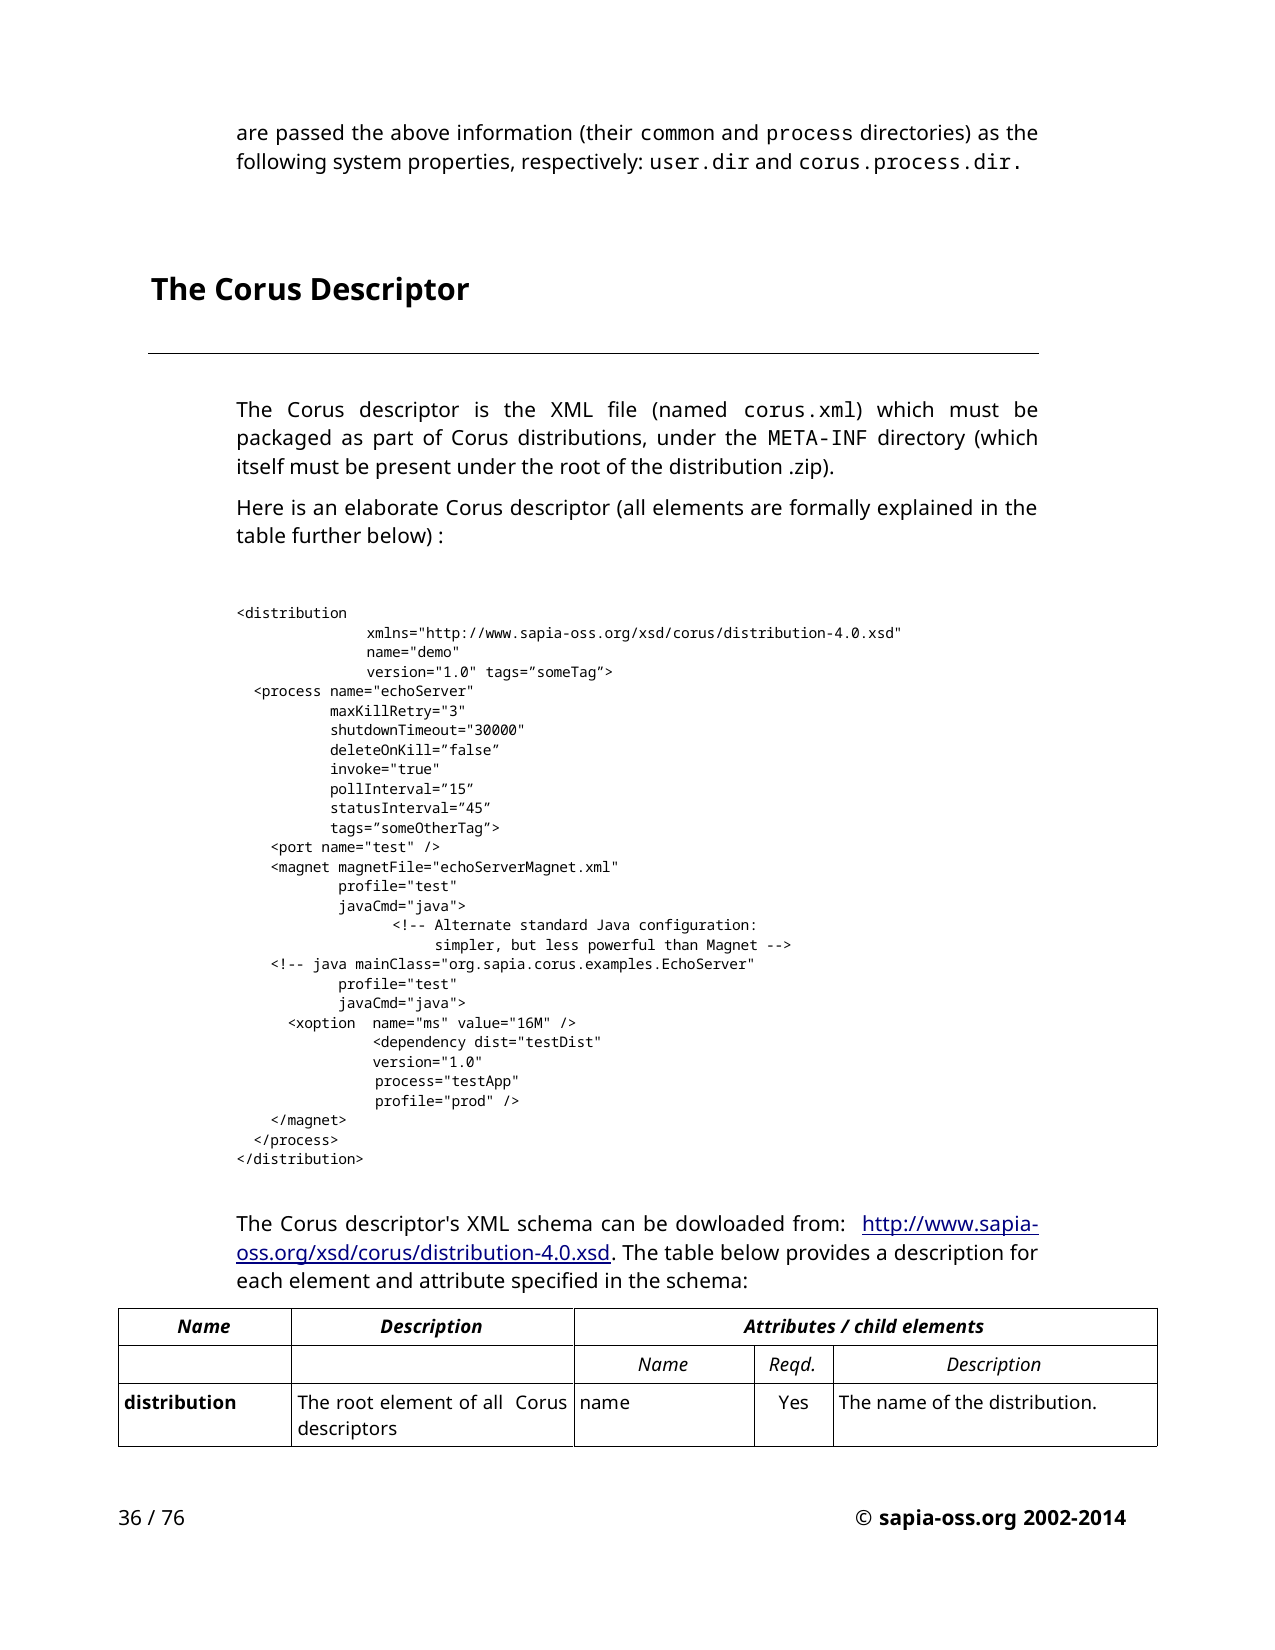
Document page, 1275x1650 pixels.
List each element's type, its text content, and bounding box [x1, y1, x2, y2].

text The Corus descriptor is the XML file (named corus.xml) which must be packaged as part of Corus distributions, under the META-INF directory (which itself must be present under the root of the distribution .zip). [236, 395, 1039, 480]
text javaCmd="java"> [236, 896, 1039, 915]
text <magnet magnetFile="echoServerMagnet.xml" [236, 857, 1039, 876]
text simpler, but less powerful than Magnet --> [236, 934, 1039, 954]
table_header Name [119, 1309, 291, 1345]
text are passed the above information (their common and process directories) as the following system properties, respectively: user.dir and corus.process.dir. [236, 118, 1039, 176]
text version="1.0" tags=”someTag”> [236, 662, 1039, 681]
text profile="prod" /> [236, 1090, 1039, 1110]
table_cell distribution [119, 1384, 291, 1446]
table_header Attributes / child elements [575, 1309, 1157, 1345]
text Here is an elaborate Corus descriptor (all elements are formally explained in the table further below) : [236, 493, 1039, 550]
text </process> [236, 1129, 1039, 1149]
text pollInterval=”15” [236, 779, 1039, 798]
text version="1.0" [236, 1051, 1039, 1071]
table_cell [119, 1346, 291, 1383]
subtitle The Corus Descriptor [148, 264, 1039, 353]
text The Corus descriptor's XML schema can be dowloaded from: http://www.sapia-oss.org/xsd/corus/distribution-4.0.xsd. The table below provides a description for each element and attribute specified in the schema: [236, 1209, 1039, 1295]
text shutdownTimeout="30000" [236, 720, 1039, 740]
table_cell The root element of all Corus descriptors [292, 1384, 573, 1446]
text deleteOnKill=”false” [236, 740, 1039, 759]
text <xoption name="ms" value="16M" /> [236, 1012, 1039, 1032]
text process="testApp" [236, 1071, 1039, 1090]
table_cell Description [834, 1346, 1157, 1383]
table_cell Yes [755, 1384, 833, 1446]
table_cell [292, 1346, 573, 1383]
text </distribution> [236, 1149, 1039, 1168]
table_cell Reqd. [755, 1346, 833, 1383]
text tags=”someOtherTag”> [236, 818, 1039, 837]
table_cell Name [575, 1346, 754, 1383]
text </magnet> [236, 1110, 1039, 1129]
text profile="test" [236, 973, 1039, 993]
text <port name="test" /> [236, 837, 1039, 857]
text name="demo" [236, 642, 1039, 662]
text javaCmd="java"> [236, 993, 1039, 1012]
text <!-- java mainClass="org.sapia.corus.examples.EchoServer" [236, 954, 1039, 973]
text <!-- Alternate standard Java configuration: [236, 915, 1039, 934]
text invoke="true" [236, 759, 1039, 779]
table_cell The name of the distribution. [834, 1384, 1157, 1446]
text maxKillRetry="3" [236, 701, 1039, 720]
table_cell name [575, 1384, 754, 1446]
text xmlns="http://www.sapia-oss.org/xsd/corus/distribution-4.0.xsd" [236, 623, 1039, 642]
text <dependency dist="testDist" [236, 1032, 1039, 1051]
text statusInterval=”45” [236, 798, 1039, 818]
text <distribution [236, 603, 1039, 623]
table_header Description [292, 1309, 573, 1345]
text profile="test" [236, 876, 1039, 896]
text <process name="echoServer" [236, 681, 1039, 701]
